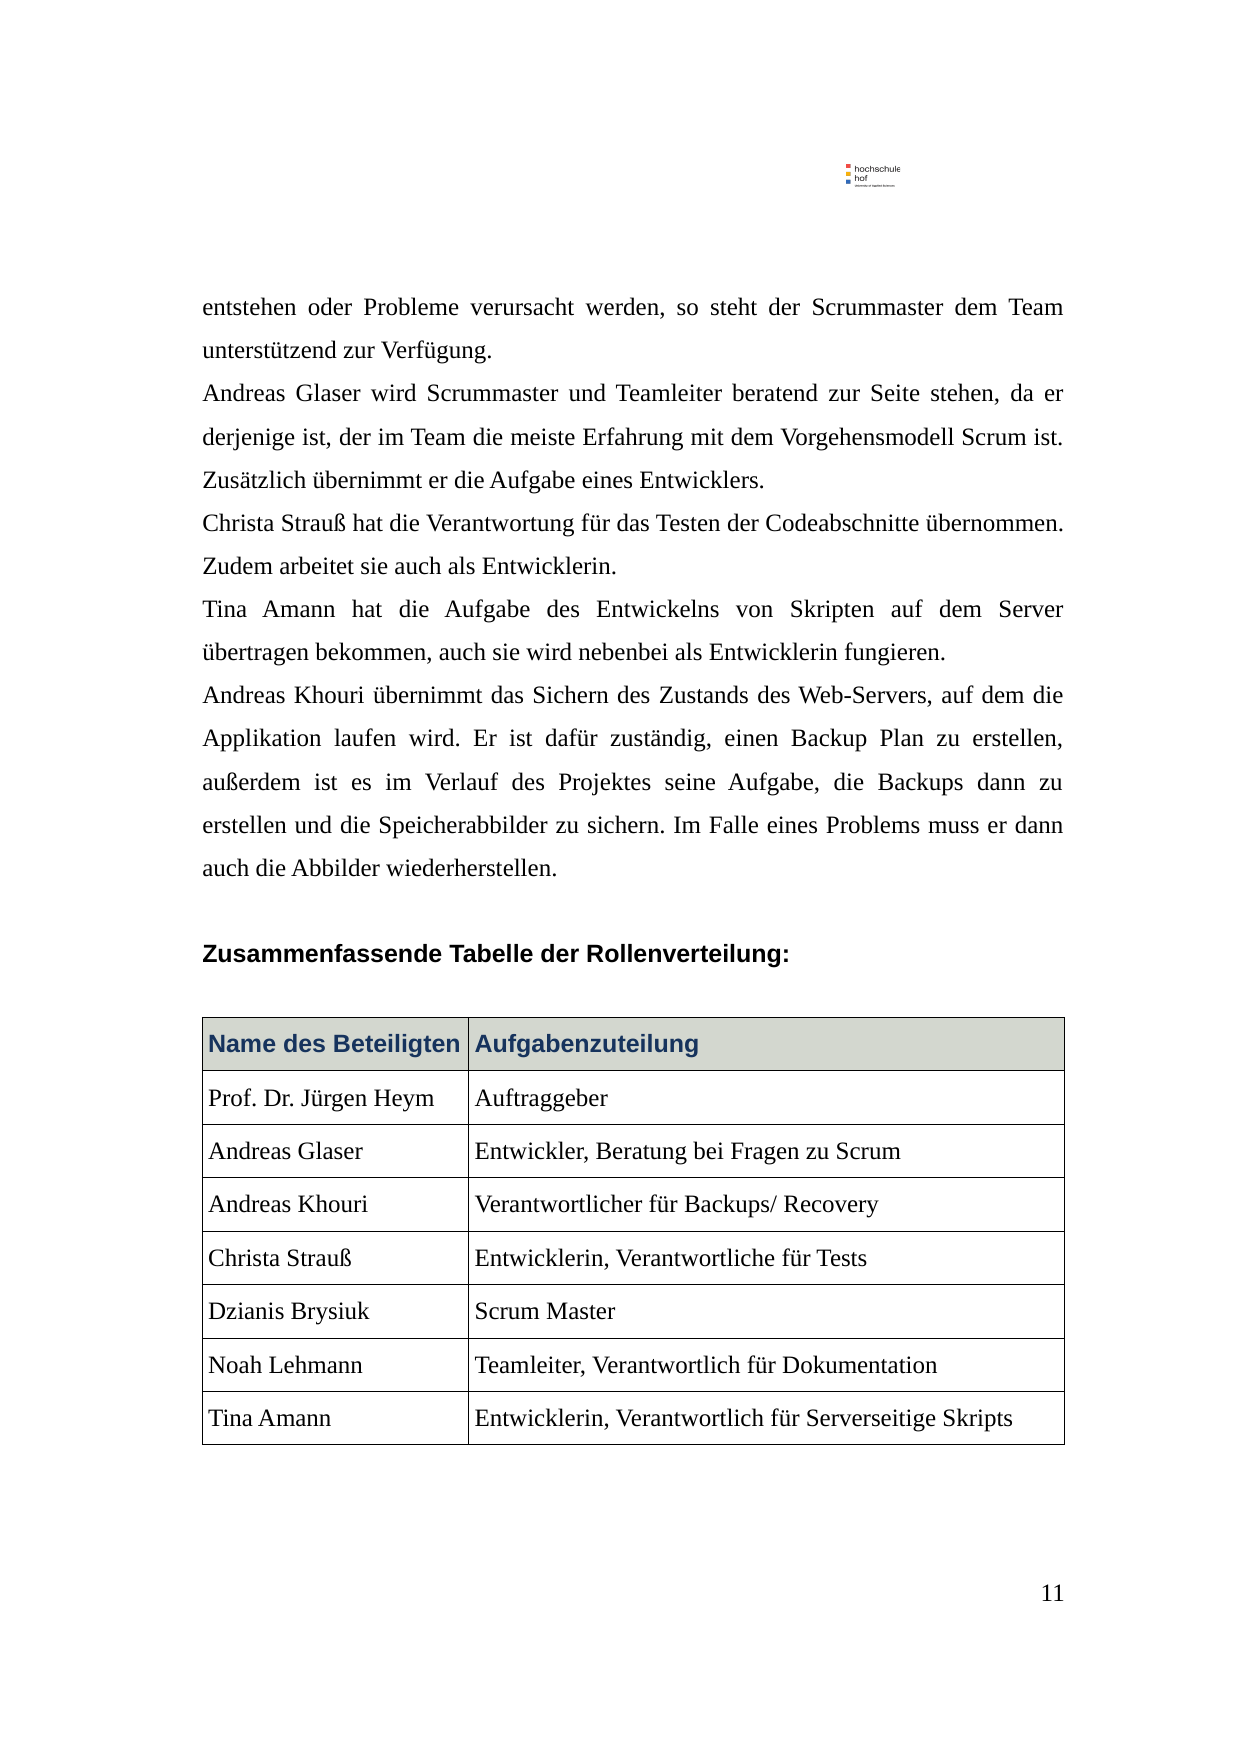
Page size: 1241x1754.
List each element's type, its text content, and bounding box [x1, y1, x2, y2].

table_cell Entwicklerin, Verantwortliche für Tests [469, 1232, 1064, 1284]
text entstehen oder Probleme verursacht werden, so steht der Scrummaster dem Team unterstützend zur Verfügung. [202, 292, 1064, 364]
table_cell Prof. Dr. Jürgen Heym [203, 1071, 468, 1124]
table_cell Teamleiter, Verantwortlich für Dokumentation [469, 1339, 1064, 1391]
table_cell Tina Amann [203, 1392, 468, 1444]
table_cell Dzianis Brysiuk [203, 1285, 468, 1337]
text Andreas Glaser wird Scrummaster und Teamleiter beratend zur Seite stehen, da er derjenige ist, der im Team die meiste Erfahrung mit dem Vorgehensmodell Scrum ist. Zusätzlich übernimmt er die Aufgabe eines Entwicklers. [202, 378, 1064, 493]
table_cell Andreas Khouri [203, 1178, 468, 1231]
table_header Aufgabenzuteilung [469, 1018, 1064, 1070]
table_cell Andreas Glaser [203, 1125, 468, 1177]
table_header Name des Beteiligten [203, 1018, 468, 1070]
table_cell Auftraggeber [469, 1071, 1064, 1124]
table_cell Entwicklerin, Verantwortlich für Serverseitige Skripts [469, 1392, 1064, 1444]
table_cell Verantwortlicher für Backups/ Recovery [469, 1178, 1064, 1231]
text Zusammenfassende Tabelle der Rollenverteilung: [202, 939, 1064, 968]
text Andreas Khouri übernimmt das Sichern des Zustands des Web-Servers, auf dem die Applikation laufen wird. Er ist dafür zuständig, einen Backup Plan zu erstellen, außerdem ist es im Verlauf des Projektes seine Aufgabe, die Backups dann zu erstellen und die Speicherabbilder zu sichern. Im Falle eines Problems muss er dann auch die Abbilder wiederherstellen. [202, 680, 1064, 882]
table_cell Scrum Master [469, 1285, 1064, 1337]
table_cell Christa Strauß [203, 1232, 468, 1284]
table_cell Noah Lehmann [203, 1339, 468, 1391]
text Tina Amann hat die Aufgabe des Entwickelns von Skripten auf dem Server übertragen bekommen, auch sie wird nebenbei als Entwicklerin fungieren. [202, 594, 1064, 666]
text Christa Strauß hat die Verantwortung für das Testen der Codeabschnitte übernommen. Zudem arbeitet sie auch als Entwicklerin. [202, 508, 1064, 580]
picture [846, 164, 901, 187]
table_cell Entwickler, Beratung bei Fragen zu Scrum [469, 1125, 1064, 1177]
